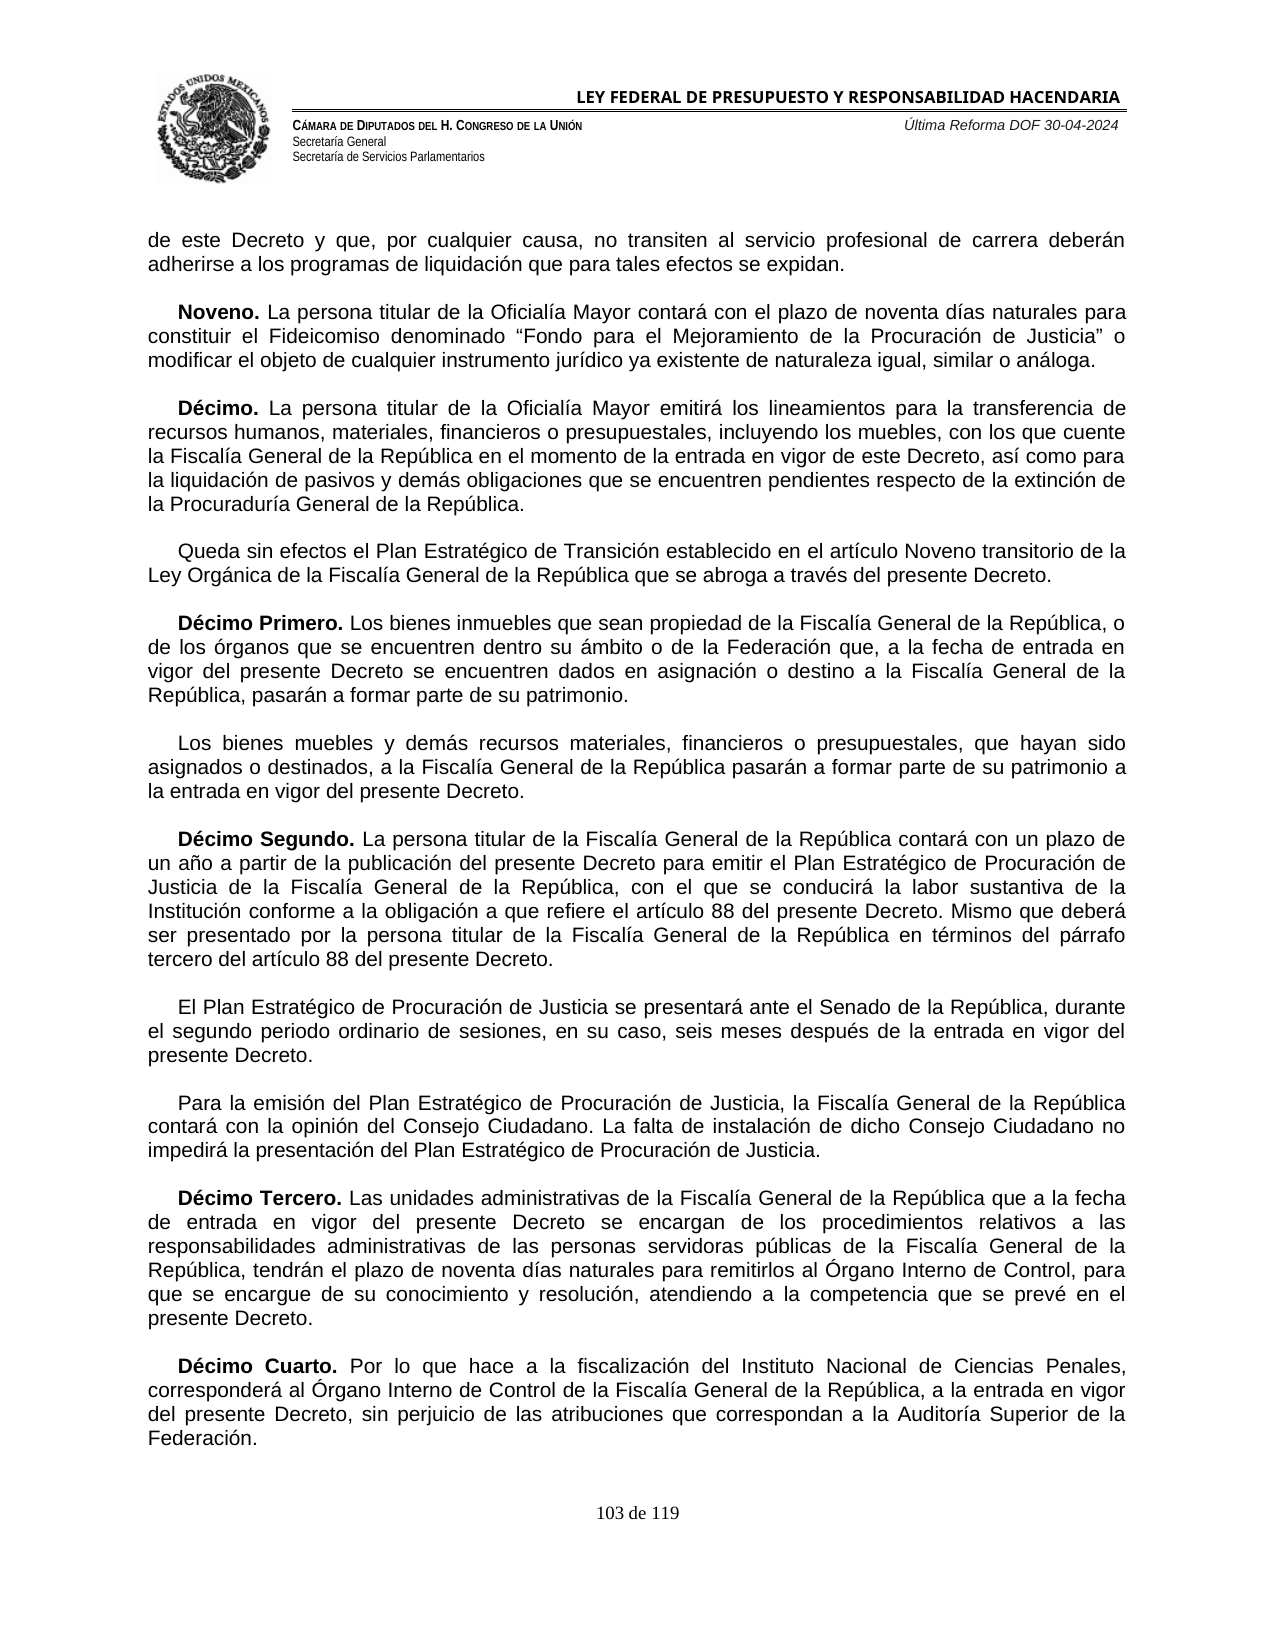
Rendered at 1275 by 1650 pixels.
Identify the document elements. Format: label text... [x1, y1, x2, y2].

text Para la emisión del Plan Estratégico de Procuración de Justicia, la Fiscalía General de la República contará con la opinión del Consejo Ciudadano. La falta de instalación de dicho Consejo Ciudadano no impedirá la presentación del Plan Estratégico de Procuración de Justicia. [148, 1090, 1127, 1162]
text El Plan Estratégico de Procuración de Justicia se presentará ante el Senado de la República, durante el segundo periodo ordinario de sesiones, en su caso, seis meses después de la entrada en vigor del presente Decreto. [148, 994, 1127, 1066]
text Queda sin efectos el Plan Estratégico de Transición establecido en el artículo Noveno transitorio de la Ley Orgánica de la Fiscalía General de la República que se abroga a través del presente Decreto. [148, 539, 1127, 587]
text Noveno. La persona titular de la Oficialía Mayor contará con el plazo de noventa días naturales para constituir el Fideicomiso denominado “Fondo para el Mejoramiento de la Procuración de Justicia” o modificar el objeto de cualquier instrumento jurídico ya existente de naturaleza igual, similar o análoga. [148, 300, 1127, 372]
text Décimo Tercero. Las unidades administrativas de la Fiscalía General de la República que a la fecha de entrada en vigor del presente Decreto se encargan de los procedimientos relativos a las responsabilidades administrativas de las personas servidoras públicas de la Fiscalía General de la República, tendrán el plazo de noventa días naturales para remitirlos al Órgano Interno de Control, para que se encargue de su conocimiento y resolución, atendiendo a la competencia que se prevé en el presente Decreto. [148, 1186, 1127, 1330]
text Décimo Segundo. La persona titular de la Fiscalía General de la República contará con un plazo de un año a partir de la publicación del presente Decreto para emitir el Plan Estratégico de Procuración de Justicia de la Fiscalía General de la República, con el que se conducirá la labor sustantiva de la Institución conforme a la obligación a que refiere el artículo 88 del presente Decreto. Mismo que deberá ser presentado por la persona titular de la Fiscalía General de la República en términos del párrafo tercero del artículo 88 del presente Decreto. [148, 827, 1127, 971]
text Décimo Primero. Los bienes inmuebles que sean propiedad de la Fiscalía General de la República, o de los órganos que se encuentren dentro su ámbito o de la Federación que, a la fecha de entrada en vigor del presente Decreto se encuentren dados en asignación o destino a la Fiscalía General de la República, pasarán a formar parte de su patrimonio. [148, 611, 1127, 707]
text Los bienes muebles y demás recursos materiales, financieros o presupuestales, que hayan sido asignados o destinados, a la Fiscalía General de la República pasarán a formar parte de su patrimonio a la entrada en vigor del presente Decreto. [148, 731, 1127, 803]
text Décimo Cuarto. Por lo que hace a la fiscalización del Instituto Nacional de Ciencias Penales, corresponderá al Órgano Interno de Control de la Fiscalía General de la República, a la entrada en vigor del presente Decreto, sin perjuicio de las atribuciones que correspondan a la Auditoría Superior de la Federación. [148, 1354, 1127, 1450]
text Décimo. La persona titular de la Oficialía Mayor emitirá los lineamientos para la transferencia de recursos humanos, materiales, financieros o presupuestales, incluyendo los muebles, con los que cuente la Fiscalía General de la República en el momento de la entrada en vigor de este Decreto, así como para la liquidación de pasivos y demás obligaciones que se encuentren pendientes respecto de la extinción de la Procuraduría General de la República. [148, 396, 1127, 515]
text de este Decreto y que, por cualquier causa, no transiten al servicio profesional de carrera deberán adherirse a los programas de liquidación que para tales efectos se expidan. [148, 228, 1127, 276]
